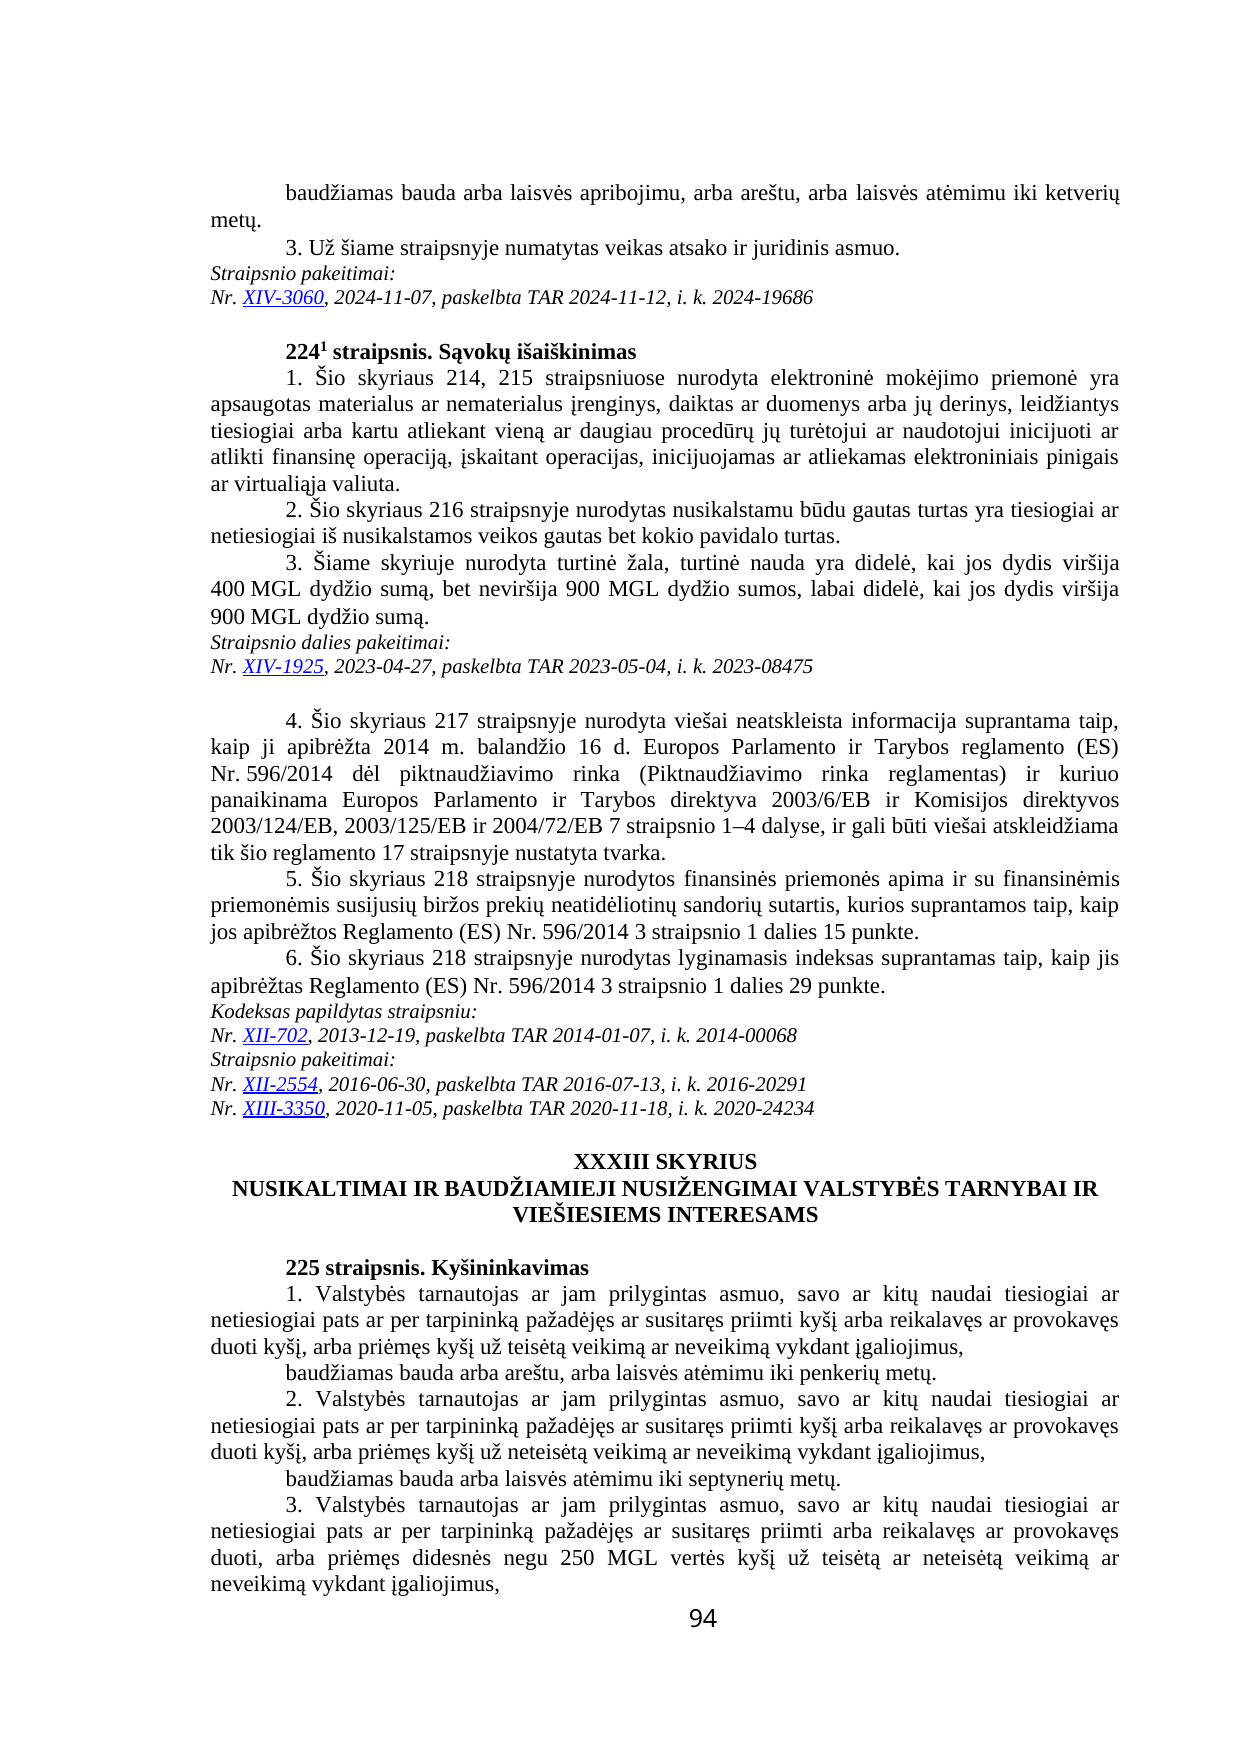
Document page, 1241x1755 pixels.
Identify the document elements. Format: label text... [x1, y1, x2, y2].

text baudžiamas bauda arba areštu, arba laisvės atėmimu iki penkerių metų. [210, 1359, 1120, 1386]
text 225 straipsnis. Kyšininkavimas [210, 1254, 1120, 1280]
text 1. Šio skyriaus 214, 215 straipsniuose nurodyta elektroninė mokėjimo priemonė yra apsaugotas materialus ar nematerialus įrenginys, daiktas ar duomenys arba jų derinys, leidžiantys tiesiogiai arba kartu atliekant vieną ar daugiau procedūrų jų turėtojui ar naudotojui inicijuoti ar atlikti finansinę operaciją, įskaitant operacijas, inicijuojamas ar atliekamas elektroniniais pinigais ar virtualiąja valiuta. [210, 364, 1120, 496]
text Nr. XII-2554, 2016-06-30, paskelbta TAR 2016-07-13, i. k. 2016-20291 [210, 1071, 1120, 1096]
text baudžiamas bauda arba laisvės atėmimu iki septynerių metų. [210, 1464, 1120, 1491]
text 4. Šio skyriaus 217 straipsnyje nurodyta viešai neatskleista informacija suprantama taip, kaip ji apibrėžta 2014 m. balandžio 16 d. Europos Parlamento ir Tarybos reglamento (ES) Nr. 596/2014 dėl piktnaudžiavimo rinka (Piktnaudžiavimo rinka reglamentas) ir kuriuo panaikinama Europos Parlamento ir Tarybos direktyva 2003/6/EB ir Komisijos direktyvos 2003/124/EB, 2003/125/EB ir 2004/72/EB 7 straipsnio 1–4 dalyse, ir gali būti viešai atskleidžiama tik šio reglamento 17 straipsnyje nustatyta tvarka. [210, 707, 1120, 865]
text Kodeksas papildytas straipsniu: [210, 999, 1120, 1023]
text Nr. XIV-1925, 2023-04-27, paskelbta TAR 2023-05-04, i. k. 2023-08475 [210, 654, 1120, 678]
text Nr. XII-702, 2013-12-19, paskelbta TAR 2014-01-07, i. k. 2014-00068 [210, 1023, 1120, 1047]
text 3. Valstybės tarnautojas ar jam prilygintas asmuo, savo ar kitų naudai tiesiogiai ar netiesiogiai pats ar per tarpininką pažadėjęs ar susitaręs priimti arba reikalavęs ar provokavęs duoti, arba priėmęs didesnės negu 250 MGL vertės kyšį už teisėtą ar neteisėtą veikimą ar neveikimą vykdant įgaliojimus, [210, 1491, 1120, 1596]
text Straipsnio pakeitimai: [210, 1047, 1120, 1071]
text 2241 straipsnis. Sąvokų išaiškinimas [210, 338, 1120, 364]
text 3. Šiame skyriuje nurodyta turtinė žala, turtinė nauda yra didelė, kai jos dydis viršija 400 MGL dydžio sumą, bet neviršija 900 MGL dydžio sumos, labai didelė, kai jos dydis viršija 900 MGL dydžio sumą. [210, 549, 1120, 630]
text 2. Šio skyriaus 216 straipsnyje nurodytas nusikalstamu būdu gautas turtas yra tiesiogiai ar netiesiogiai iš nusikalstamos veikos gautas bet kokio pavidalo turtas. [210, 496, 1120, 549]
text 3. Už šiame straipsnyje numatytas veikas atsako ir juridinis asmuo. [210, 232, 1120, 261]
text 6. Šio skyriaus 218 straipsnyje nurodytas lyginamasis indeksas suprantamas taip, kaip jis apibrėžtas Reglamento (ES) Nr. 596/2014 3 straipsnio 1 dalies 29 punkte. [210, 944, 1120, 999]
text baudžiamas bauda arba laisvės apribojimu, arba areštu, arba laisvės atėmimu iki ketverių metų. [210, 179, 1120, 232]
text XXXIII SKYRIUS [210, 1148, 1120, 1175]
text Nr. XIV-3060, 2024-11-07, paskelbta TAR 2024-11-12, i. k. 2024-19686 [210, 285, 1120, 309]
text Straipsnio dalies pakeitimai: [210, 630, 1120, 654]
text 2. Valstybės tarnautojas ar jam prilygintas asmuo, savo ar kitų naudai tiesiogiai ar netiesiogiai pats ar per tarpininką pažadėjęs ar susitaręs priimti kyšį arba reikalavęs ar provokavęs duoti kyšį, arba priėmęs kyšį už neteisėtą veikimą ar neveikimą vykdant įgaliojimus, [210, 1386, 1120, 1464]
text NUSIKALTIMAI IR BAUDŽIAMIEJI NUSIŽENGIMAI VALSTYBĖS TARNYBAI IR VIEŠIESIEMS INTERESAMS [210, 1175, 1120, 1227]
text 5. Šio skyriaus 218 straipsnyje nurodytos finansinės priemonės apima ir su finansinėmis priemonėmis susijusių biržos prekių neatidėliotinų sandorių sutartis, kurios suprantamos taip, kaip jos apibrėžtos Reglamento (ES) Nr. 596/2014 3 straipsnio 1 dalies 15 punkte. [210, 865, 1120, 944]
text Straipsnio pakeitimai: [210, 261, 1120, 285]
text Nr. XIII-3350, 2020-11-05, paskelbta TAR 2020-11-18, i. k. 2020-24234 [210, 1096, 1120, 1119]
text 1. Valstybės tarnautojas ar jam prilygintas asmuo, savo ar kitų naudai tiesiogiai ar netiesiogiai pats ar per tarpininką pažadėjęs ar susitaręs priimti kyšį arba reikalavęs ar provokavęs duoti kyšį, arba priėmęs kyšį už teisėtą veikimą ar neveikimą vykdant įgaliojimus, [210, 1280, 1120, 1359]
